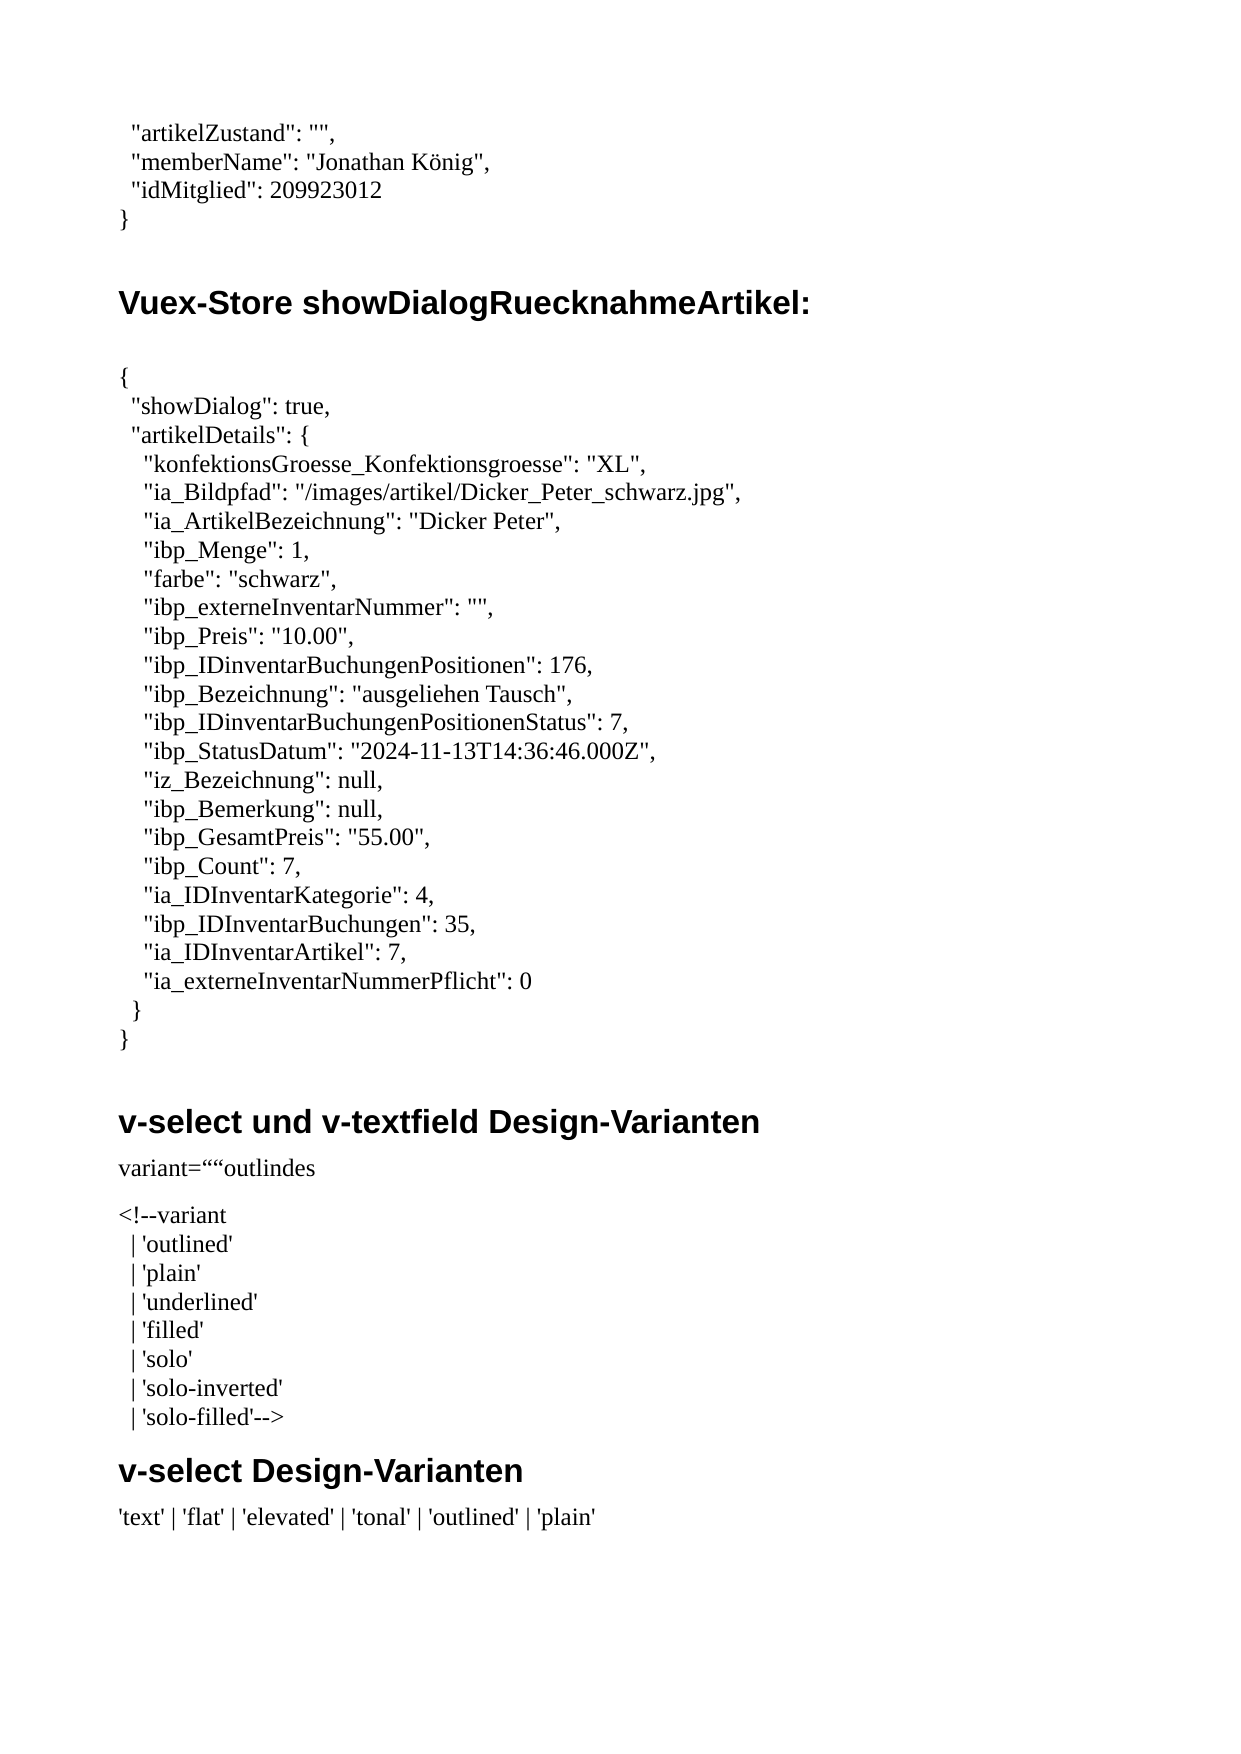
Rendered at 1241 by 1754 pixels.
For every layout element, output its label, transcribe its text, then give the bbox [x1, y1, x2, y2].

text | 'filled' [118, 1316, 1122, 1344]
text "ibp_IDinventarBuchungenPositionen": 176, [118, 650, 1122, 679]
text "ibp_IDinventarBuchungenPositionenStatus": 7, [118, 707, 1122, 736]
text "showDialog": true, [118, 391, 1122, 420]
text "ia_ArtikelBezeichnung": "Dicker Peter", [118, 506, 1122, 535]
text } [118, 1024, 1122, 1052]
text "ia_IDInventarArtikel": 7, [118, 937, 1122, 966]
text | 'outlined' [118, 1229, 1122, 1258]
text variant=““outlindes [118, 1153, 1122, 1182]
subtitle v-select Design-Varianten [118, 1451, 1122, 1490]
text "konfektionsGroesse_Konfektionsgroesse": "XL", [118, 449, 1122, 477]
text "ibp_Preis": "10.00", [118, 621, 1122, 650]
text <!--variant [118, 1201, 1122, 1229]
text "ibp_Bezeichnung": "ausgeliehen Tausch", [118, 679, 1122, 707]
text "artikelDetails": { [118, 420, 1122, 449]
text | 'solo' [118, 1344, 1122, 1373]
text } [118, 995, 1122, 1024]
text } [118, 204, 1122, 233]
text "ia_Bildpfad": "/images/artikel/Dicker_Peter_schwarz.jpg", [118, 477, 1122, 506]
text "idMitglied": 209923012 [118, 176, 1122, 204]
text "farbe": "schwarz", [118, 564, 1122, 592]
text "ibp_Count": 7, [118, 851, 1122, 880]
subtitle v-select und v-textfield Design-Varianten [118, 1102, 1122, 1140]
text "ibp_GesamtPreis": "55.00", [118, 822, 1122, 851]
text "ibp_externeInventarNummer": "", [118, 592, 1122, 621]
text { [118, 362, 1122, 391]
subtitle Vuex-Store showDialogRuecknahmeArtikel: [118, 283, 1122, 321]
text "ia_externeInventarNummerPflicht": 0 [118, 966, 1122, 995]
text "memberName": "Jonathan König", [118, 147, 1122, 176]
text "ibp_Menge": 1, [118, 535, 1122, 564]
text | 'solo-filled'--> [118, 1402, 1122, 1431]
text "artikelZustand": "", [118, 118, 1122, 147]
text | 'plain' [118, 1258, 1122, 1287]
text "ibp_Bemerkung": null, [118, 794, 1122, 822]
text | 'solo-inverted' [118, 1373, 1122, 1402]
text "iz_Bezeichnung": null, [118, 765, 1122, 794]
text "ibp_StatusDatum": "2024-11-13T14:36:46.000Z", [118, 736, 1122, 765]
text "ia_IDInventarKategorie": 4, [118, 880, 1122, 909]
text 'text' | 'flat' | 'elevated' | 'tonal' | 'outlined' | 'plain' [118, 1502, 1122, 1531]
text "ibp_IDInventarBuchungen": 35, [118, 909, 1122, 937]
text | 'underlined' [118, 1287, 1122, 1316]
